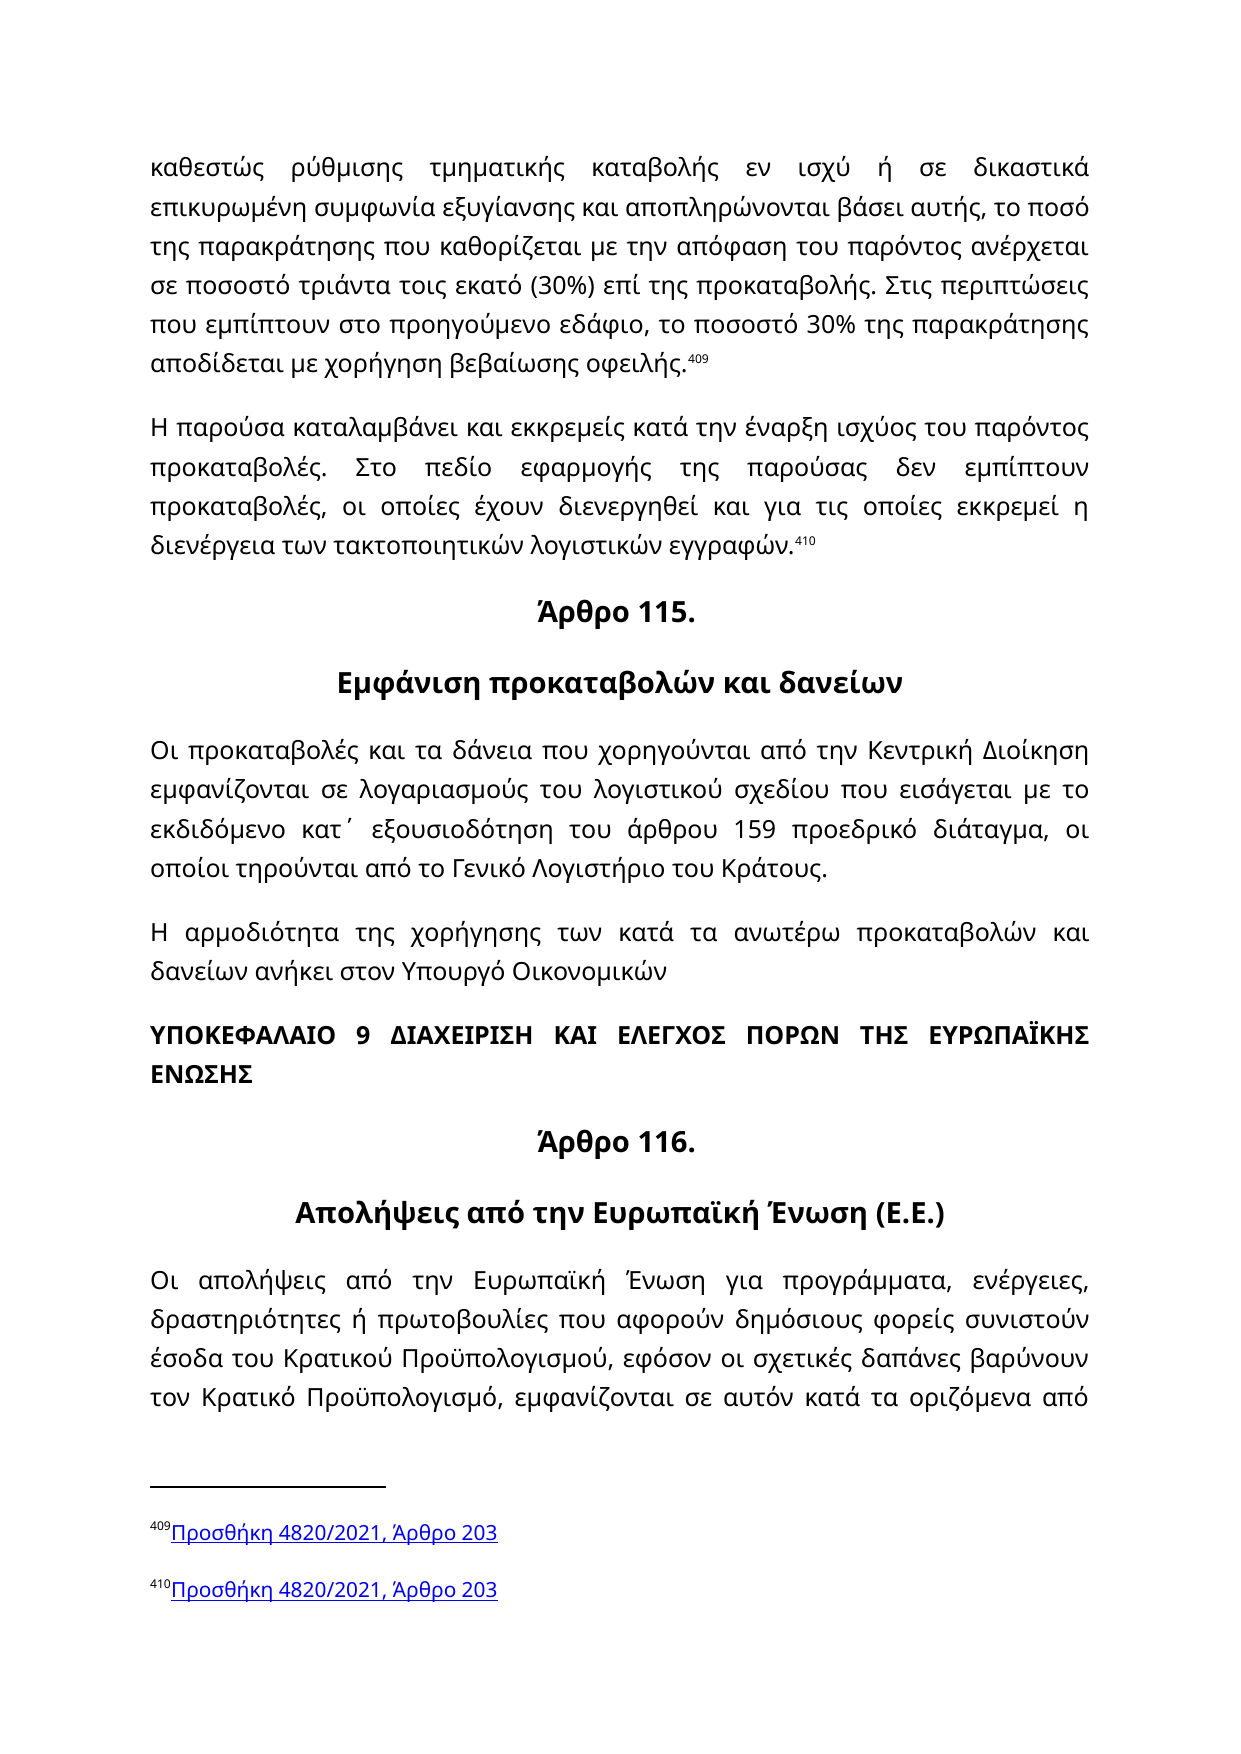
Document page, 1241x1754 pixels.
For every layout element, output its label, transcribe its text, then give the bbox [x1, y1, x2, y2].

text ΥΠΟΚΕΦΑΛΑΙΟ 9 ΔΙΑΧΕΙΡΙΣΗ ΚΑΙ ΕΛΕΓΧΟΣ ΠΟΡΩΝ ΤΗΣ ΕΥΡΩΠΑΪΚΗΣ ΕΝΩΣΗΣ [150, 1018, 1090, 1091]
subtitle Άρθρο 115. [150, 592, 1090, 631]
text Προσθήκη 4820/2021, Άρθρο 203 [150, 1518, 1090, 1546]
text καθεστώς ρύθμισης τμηματικής καταβολής εν ισχύ ή σε δικαστικά επικυρωμένη συμφωνία εξυγίανσης και αποπληρώνονται βάσει αυτής, το ποσό της παρακράτησης που καθορίζεται με την απόφαση του παρόντος ανέρχεται σε ποσοστό τριάντα τοις εκατό (30%) επί της προκαταβολής. Στις περιπτώσεις που εμπίπτουν στο προηγούμενο εδάφιο, το ποσοστό 30% της παρακράτησης αποδίδεται με χορήγηση βεβαίωσης οφειλής. [150, 150, 1090, 380]
text Η αρμοδιότητα της χορήγησης των κατά τα ανωτέρω προκαταβολών και δανείων ανήκει στον Υπουργό Οικονομικών [150, 914, 1090, 988]
text Η παρούσα καταλαμβάνει και εκκρεμείς κατά την έναρξη ισχύος του παρόντος προκαταβολές. Στο πεδίο εφαρμογής της παρούσας δεν εμπίπτουν προκαταβολές, οι οποίες έχουν διενεργηθεί και για τις οποίες εκκρεμεί η διενέργεια των τακτοποιητικών λογιστικών εγγραφών. [150, 410, 1090, 562]
text Οι απολήψεις από την Ευρωπαϊκή Ένωση για προγράμματα, ενέργειες, δραστηριότητες ή πρωτοβουλίες που αφορούν δημόσιους φορείς συνιστούν έσοδα του Κρατικού Προϋπολογισμού, εφόσον οι σχετικές δαπάνες βαρύνουν τον Κρατικό Προϋπολογισμό, εμφανίζονται σε αυτόν κατά τα οριζόμενα από [150, 1262, 1090, 1414]
text Οι προκαταβολές και τα δάνεια που χορηγούνται από την Κεντρική Διοίκηση εμφανίζονται σε λογαριασμούς του λογιστικού σχεδίου που εισάγεται με το εκδιδό­μενο κατ΄ εξουσιοδότηση του άρθρου 159 προεδρικό διάταγμα, οι οποίοι τηρούνται από το Γενικό Λογιστήριο του Κράτους. [150, 733, 1090, 884]
text Προσθήκη 4820/2021, Άρθρο 203 [150, 1576, 1090, 1604]
subtitle Άρθρο 116. [150, 1121, 1090, 1161]
subtitle Απολήψεις από την Ευρωπαϊκή Ένωση (Ε.Ε.) [150, 1192, 1090, 1232]
subtitle Εμφάνιση προκαταβολών και δανείων [150, 662, 1090, 702]
